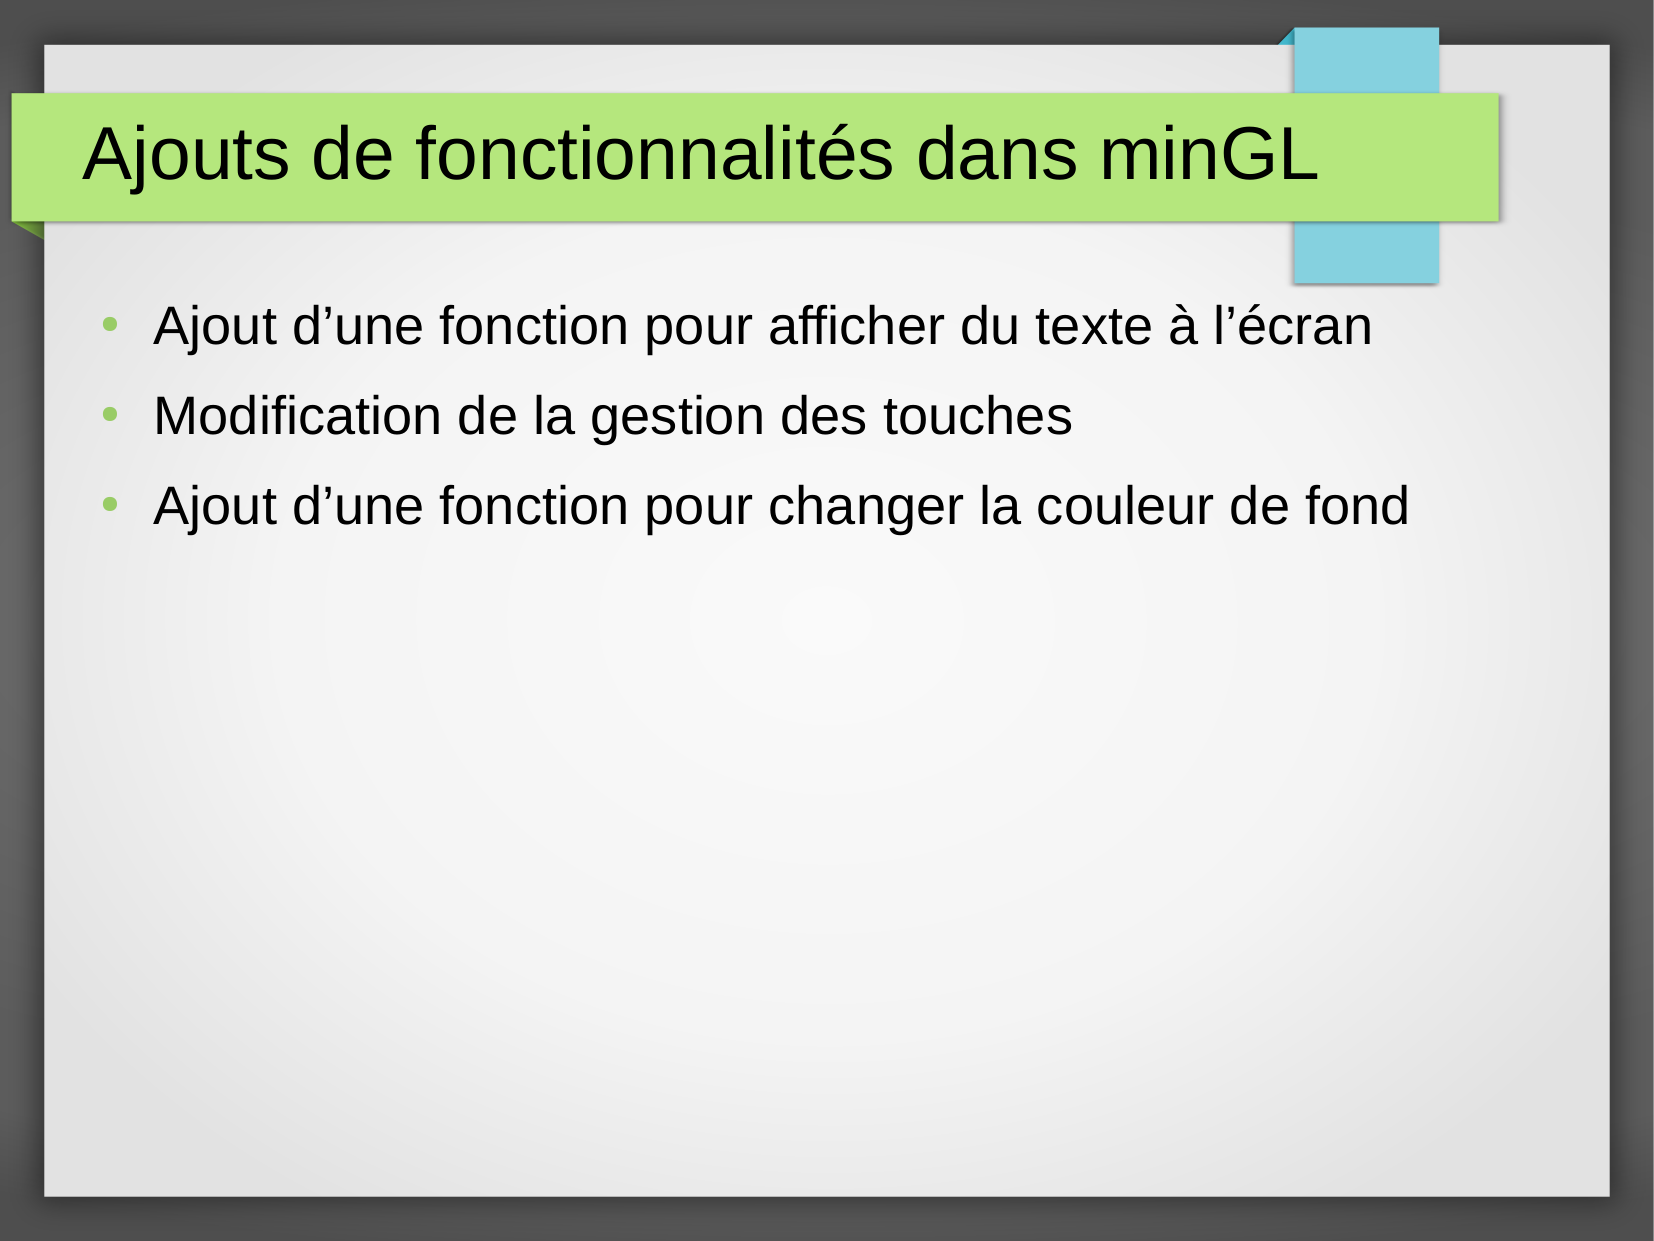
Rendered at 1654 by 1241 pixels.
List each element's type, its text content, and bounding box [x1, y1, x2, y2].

picture [0, 0, 1654, 1241]
title Ajouts de fonctionnalités dans minGL [82, 69, 1335, 238]
list Ajout d’une fonction pour afficher du texte à l’écran Modification de la gestion des touches Ajout d’une fonction pour changer la couleur de fond [82, 295, 1571, 1015]
